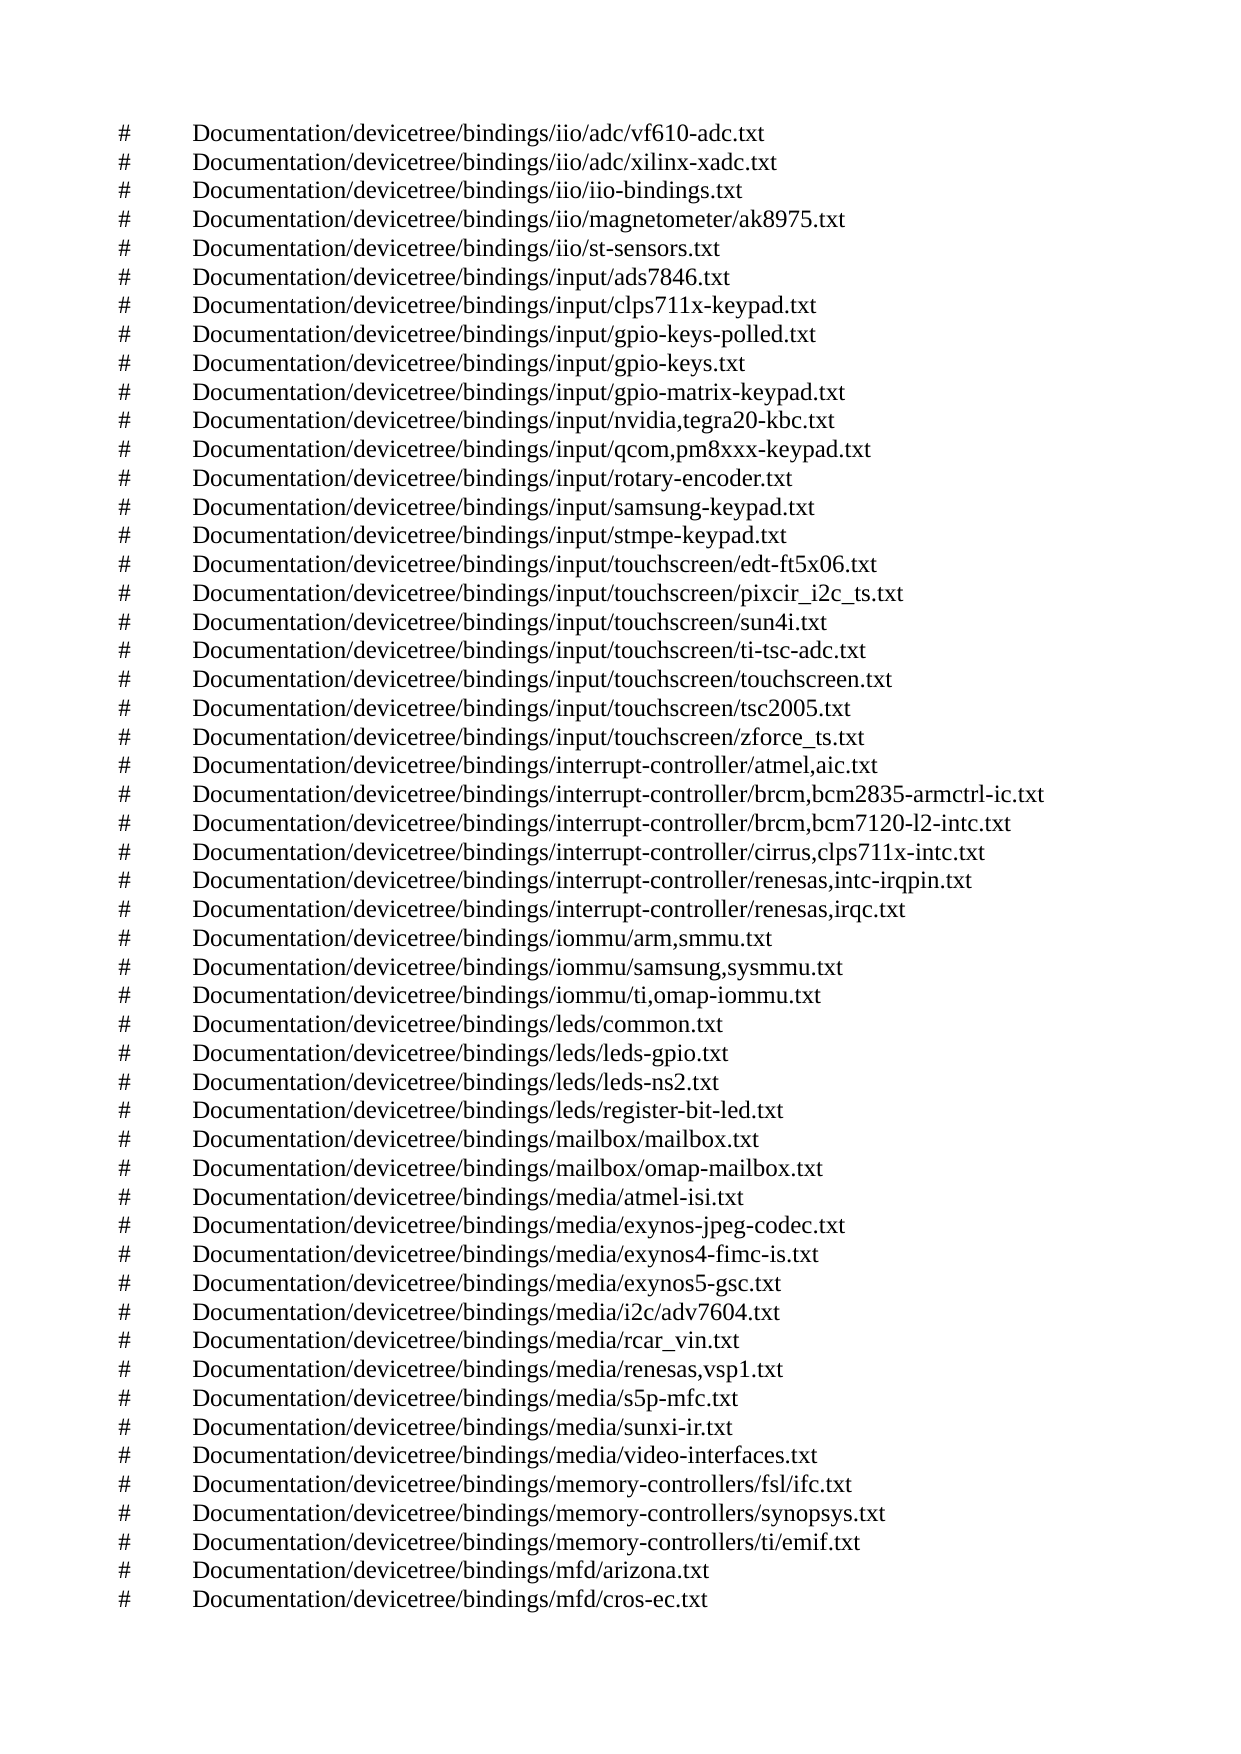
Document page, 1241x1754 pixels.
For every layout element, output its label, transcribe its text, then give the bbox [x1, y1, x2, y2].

text # Documentation/devicetree/bindings/iommu/samsung,sysmmu.txt [118, 952, 1122, 981]
text # Documentation/devicetree/bindings/media/sunxi-ir.txt [118, 1412, 1122, 1441]
text # Documentation/devicetree/bindings/iommu/arm,smmu.txt [118, 923, 1122, 952]
text # Documentation/devicetree/bindings/iio/iio-bindings.txt [118, 176, 1122, 204]
text # Documentation/devicetree/bindings/media/rcar_vin.txt [118, 1326, 1122, 1354]
text # Documentation/devicetree/bindings/input/clps711x-keypad.txt [118, 291, 1122, 319]
text # Documentation/devicetree/bindings/input/gpio-matrix-keypad.txt [118, 377, 1122, 406]
text # Documentation/devicetree/bindings/media/i2c/adv7604.txt [118, 1297, 1122, 1326]
text # Documentation/devicetree/bindings/media/s5p-mfc.txt [118, 1383, 1122, 1412]
text # Documentation/devicetree/bindings/media/atmel-isi.txt [118, 1182, 1122, 1211]
text # Documentation/devicetree/bindings/memory-controllers/ti/emif.txt [118, 1527, 1122, 1556]
text # Documentation/devicetree/bindings/memory-controllers/fsl/ifc.txt [118, 1469, 1122, 1498]
text # Documentation/devicetree/bindings/media/exynos4-fimc-is.txt [118, 1239, 1122, 1268]
text # Documentation/devicetree/bindings/input/gpio-keys.txt [118, 348, 1122, 377]
text # Documentation/devicetree/bindings/iio/adc/xilinx-xadc.txt [118, 147, 1122, 176]
text # Documentation/devicetree/bindings/media/video-interfaces.txt [118, 1441, 1122, 1469]
text # Documentation/devicetree/bindings/mailbox/omap-mailbox.txt [118, 1153, 1122, 1182]
text # Documentation/devicetree/bindings/input/gpio-keys-polled.txt [118, 319, 1122, 348]
text # Documentation/devicetree/bindings/interrupt-controller/brcm,bcm2835-armctrl-ic.txt [118, 779, 1122, 808]
text # Documentation/devicetree/bindings/input/ads7846.txt [118, 262, 1122, 291]
text # Documentation/devicetree/bindings/mfd/arizona.txt [118, 1556, 1122, 1584]
text # Documentation/devicetree/bindings/interrupt-controller/renesas,irqc.txt [118, 894, 1122, 923]
text # Documentation/devicetree/bindings/input/touchscreen/tsc2005.txt [118, 693, 1122, 722]
text # Documentation/devicetree/bindings/input/touchscreen/pixcir_i2c_ts.txt [118, 578, 1122, 607]
text # Documentation/devicetree/bindings/mfd/cros-ec.txt [118, 1584, 1122, 1613]
text # Documentation/devicetree/bindings/memory-controllers/synopsys.txt [118, 1498, 1122, 1527]
text # Documentation/devicetree/bindings/interrupt-controller/brcm,bcm7120-l2-intc.txt [118, 808, 1122, 837]
text # Documentation/devicetree/bindings/leds/leds-ns2.txt [118, 1067, 1122, 1096]
text # Documentation/devicetree/bindings/input/nvidia,tegra20-kbc.txt [118, 406, 1122, 434]
text # Documentation/devicetree/bindings/leds/common.txt [118, 1009, 1122, 1038]
text # Documentation/devicetree/bindings/mailbox/mailbox.txt [118, 1124, 1122, 1153]
text # Documentation/devicetree/bindings/media/renesas,vsp1.txt [118, 1354, 1122, 1383]
text # Documentation/devicetree/bindings/interrupt-controller/atmel,aic.txt [118, 751, 1122, 779]
text # Documentation/devicetree/bindings/iio/magnetometer/ak8975.txt [118, 204, 1122, 233]
text # Documentation/devicetree/bindings/input/touchscreen/edt-ft5x06.txt [118, 549, 1122, 578]
text # Documentation/devicetree/bindings/input/rotary-encoder.txt [118, 463, 1122, 492]
text # Documentation/devicetree/bindings/input/touchscreen/sun4i.txt [118, 607, 1122, 636]
text # Documentation/devicetree/bindings/iio/adc/vf610-adc.txt [118, 118, 1122, 147]
text # Documentation/devicetree/bindings/input/touchscreen/zforce_ts.txt [118, 722, 1122, 751]
text # Documentation/devicetree/bindings/interrupt-controller/renesas,intc-irqpin.txt [118, 866, 1122, 894]
text # Documentation/devicetree/bindings/leds/leds-gpio.txt [118, 1038, 1122, 1067]
text # Documentation/devicetree/bindings/input/stmpe-keypad.txt [118, 521, 1122, 549]
text # Documentation/devicetree/bindings/input/touchscreen/ti-tsc-adc.txt [118, 636, 1122, 664]
text # Documentation/devicetree/bindings/input/touchscreen/touchscreen.txt [118, 664, 1122, 693]
text # Documentation/devicetree/bindings/media/exynos5-gsc.txt [118, 1268, 1122, 1297]
text # Documentation/devicetree/bindings/media/exynos-jpeg-codec.txt [118, 1211, 1122, 1239]
text # Documentation/devicetree/bindings/interrupt-controller/cirrus,clps711x-intc.txt [118, 837, 1122, 866]
text # Documentation/devicetree/bindings/input/qcom,pm8xxx-keypad.txt [118, 434, 1122, 463]
text # Documentation/devicetree/bindings/leds/register-bit-led.txt [118, 1096, 1122, 1124]
text # Documentation/devicetree/bindings/iommu/ti,omap-iommu.txt [118, 981, 1122, 1009]
text # Documentation/devicetree/bindings/iio/st-sensors.txt [118, 233, 1122, 262]
text # Documentation/devicetree/bindings/input/samsung-keypad.txt [118, 492, 1122, 521]
